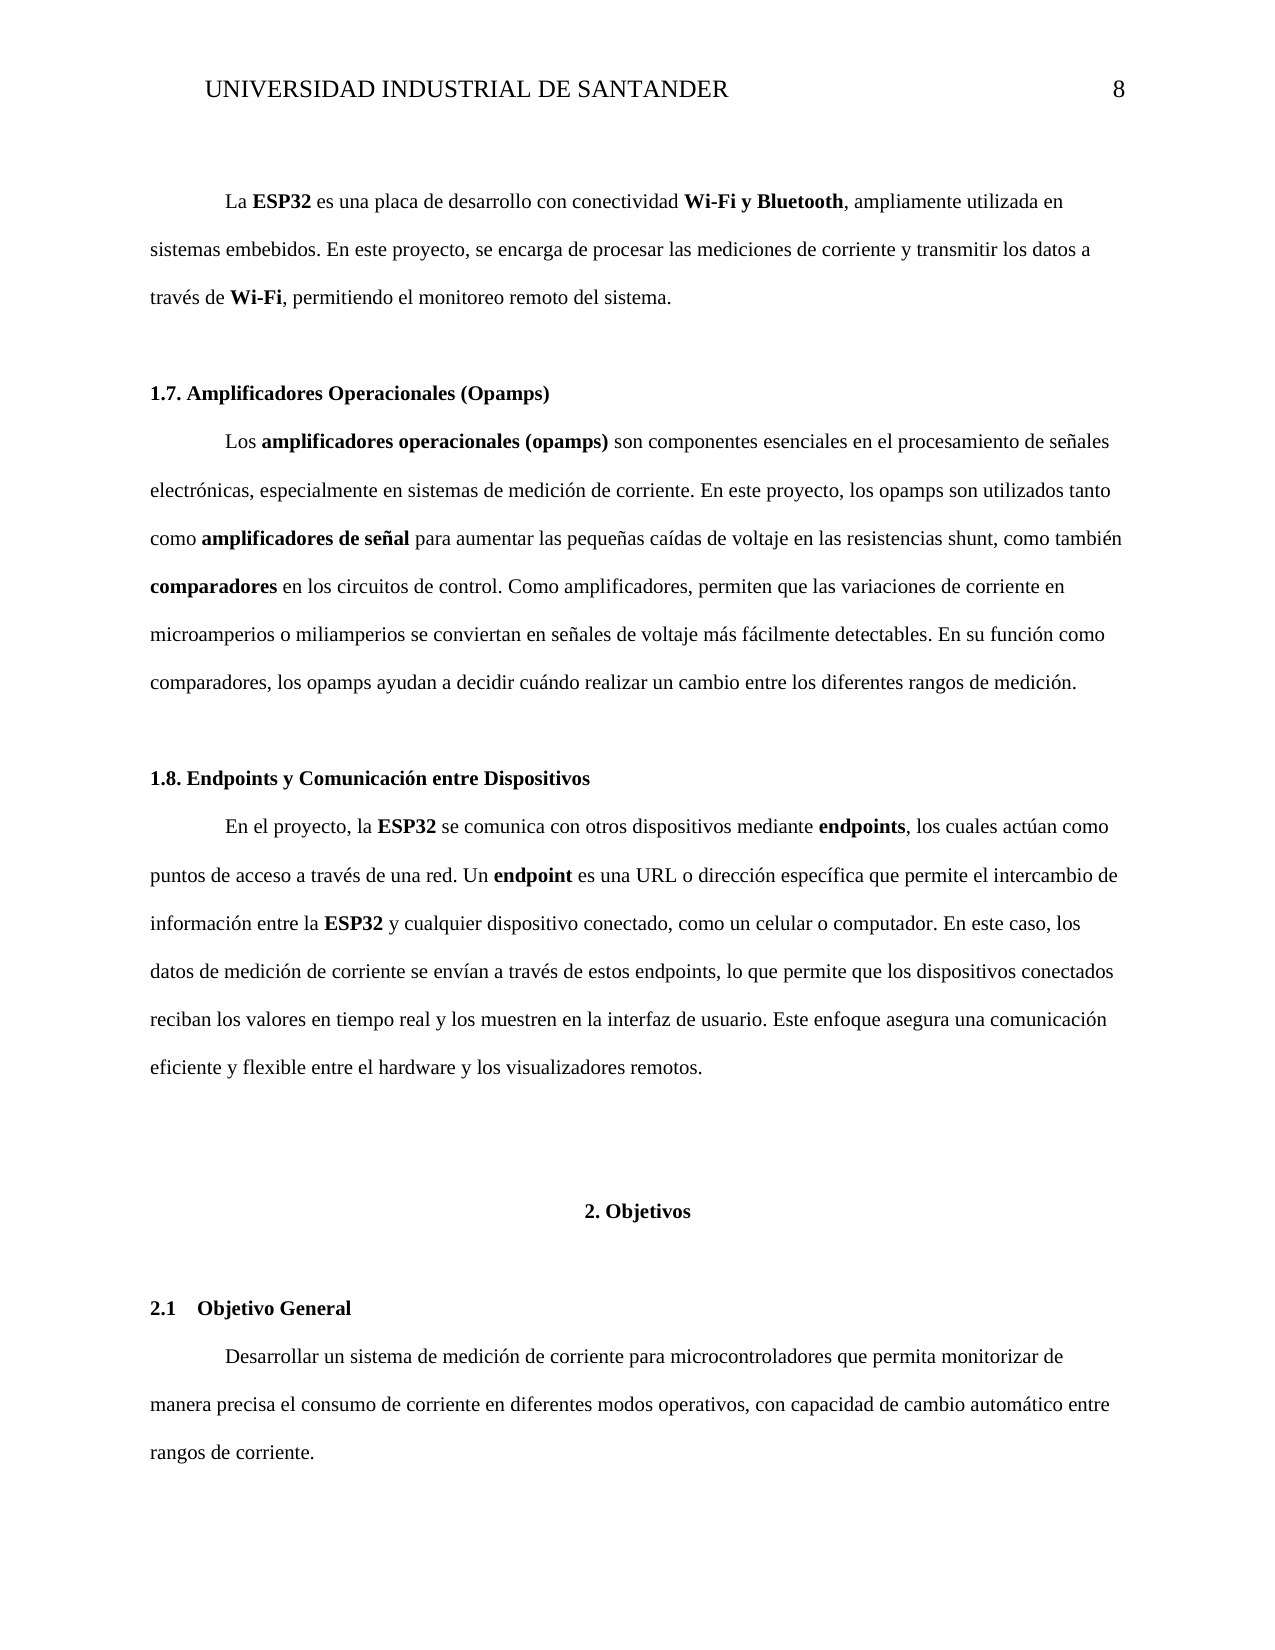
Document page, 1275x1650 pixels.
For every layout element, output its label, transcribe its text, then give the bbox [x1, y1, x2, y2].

text Los amplificadores operacionales (opamps) son componentes esenciales en el procesamiento de señales electrónicas, especialmente en sistemas de medición de corriente. En este proyecto, los opamps son utilizados tanto como amplificadores de señal para aumentar las pequeñas caídas de voltaje en las resistencias shunt, como también comparadores en los circuitos de control. Como amplificadores, permiten que las variaciones de corriente en microamperios o miliamperios se conviertan en señales de voltaje más fácilmente detectables. En su función como comparadores, los opamps ayudan a decidir cuándo realizar un cambio entre los diferentes rangos de medición. [150, 429, 1125, 694]
subtitle 2.1 Objetivo General [150, 1296, 1125, 1320]
subtitle 1.7. Amplificadores Operacionales (Opamps) [150, 381, 1125, 405]
text Desarrollar un sistema de medición de corriente para microcontroladores que permita monitorizar de manera precisa el consumo de corriente en diferentes modos operativos, con capacidad de cambio automático entre rangos de corriente. [150, 1344, 1125, 1464]
subtitle 2. Objetivos [150, 1199, 1125, 1223]
subtitle 1.8. Endpoints y Comunicación entre Dispositivos [150, 766, 1125, 790]
text En el proyecto, la ESP32 se comunica con otros dispositivos mediante endpoints, los cuales actúan como puntos de acceso a través de una red. Un endpoint es una URL o dirección específica que permite el intercambio de información entre la ESP32 y cualquier dispositivo conectado, como un celular o computador. En este caso, los datos de medición de corriente se envían a través de estos endpoints, lo que permite que los dispositivos conectados reciban los valores en tiempo real y los muestren en la interfaz de usuario. Este enfoque asegura una comunicación eficiente y flexible entre el hardware y los visualizadores remotos. [150, 814, 1125, 1079]
text La ESP32 es una placa de desarrollo con conectividad Wi-Fi y Bluetooth, ampliamente utilizada en sistemas embebidos. En este proyecto, se encarga de procesar las mediciones de corriente y transmitir los datos a través de Wi-Fi, permitiendo el monitoreo remoto del sistema. [150, 189, 1125, 309]
